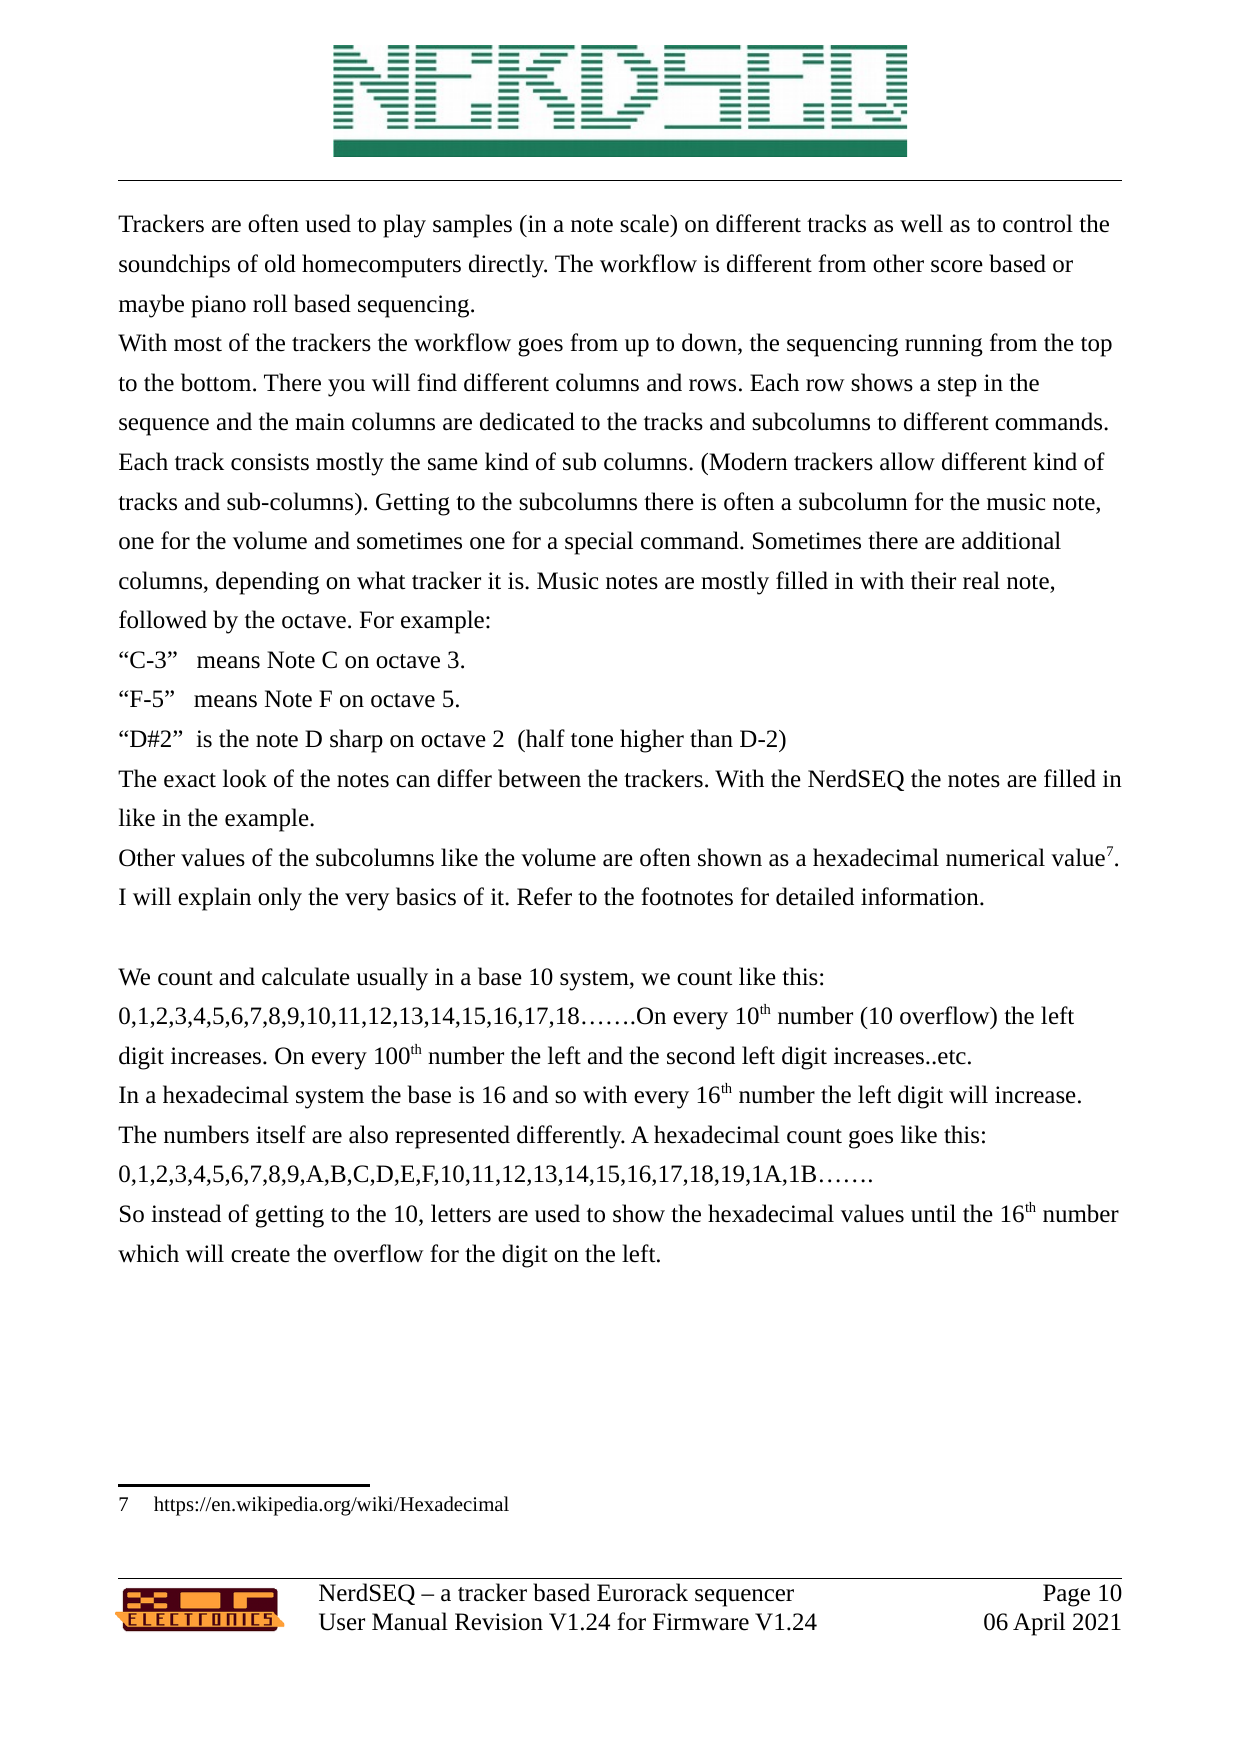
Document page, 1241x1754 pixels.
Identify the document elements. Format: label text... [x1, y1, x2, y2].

text Trackers are often used to play samples (in a note scale) on different tracks as well as to control the soundchips of old homecomputers directly. The workflow is different from other score based or maybe piano roll based sequencing. [118, 209, 1122, 317]
picture [115, 1584, 285, 1634]
text So instead of getting to the 10, letters are used to show the hexadecimal values until the 16th number which will create the overflow for the digit on the left. [118, 1199, 1122, 1267]
text The exact look of the notes can differ between the trackers. With the NerdSEQ the notes are filled in like in the example. [118, 764, 1122, 832]
text 0,1,2,3,4,5,6,7,8,9,A,B,C,D,E,F,10,11,12,13,14,15,16,17,18,19,1A,1B……. [118, 1159, 1122, 1188]
text We count and calculate usually in a base 10 system, we count like this: 0,1,2,3,4,5,6,7,8,9,10,11,12,13,14,15,16,17,18…….On every 10th number (10 overflow) the left digit increases. On every 100th number the left and the second left digit increases..etc. [118, 962, 1122, 1069]
text https://en.wikipedia.org/wiki/Hexadecimal [118, 1492, 1122, 1516]
text Other values of the subcolumns like the volume are often shown as a hexadecimal numerical value. [118, 843, 1122, 872]
text With most of the trackers the workflow goes from up to down, the sequencing running from the top to the bottom. There you will find different columns and rows. Each row shows a step in the sequence and the main columns are dedicated to the tracks and subcolumns to different commands. Each track consists mostly the same kind of sub columns. (Modern trackers allow different kind of tracks and sub-columns). Getting to the subcolumns there is often a subcolumn for the music note, one for the volume and sometimes one for a special command. Sometimes there are additional columns, depending on what tracker it is. Music notes are mostly filled in with their real note, followed by the octave. For example: [118, 328, 1122, 634]
text “D#2” is the note D sharp on octave 2 (half tone higher than D-2) [118, 724, 1122, 753]
text “C-3” means Note C on octave 3. [118, 645, 1122, 674]
picture [333, 45, 908, 157]
text I will explain only the very basics of it. Refer to the footnotes for detailed information. [118, 882, 1122, 911]
text “F-5” means Note F on octave 5. [118, 684, 1122, 713]
text In a hexadecimal system the base is 16 and so with every 16th number the left digit will increase. The numbers itself are also represented differently. A hexadecimal count goes like this: [118, 1080, 1122, 1149]
